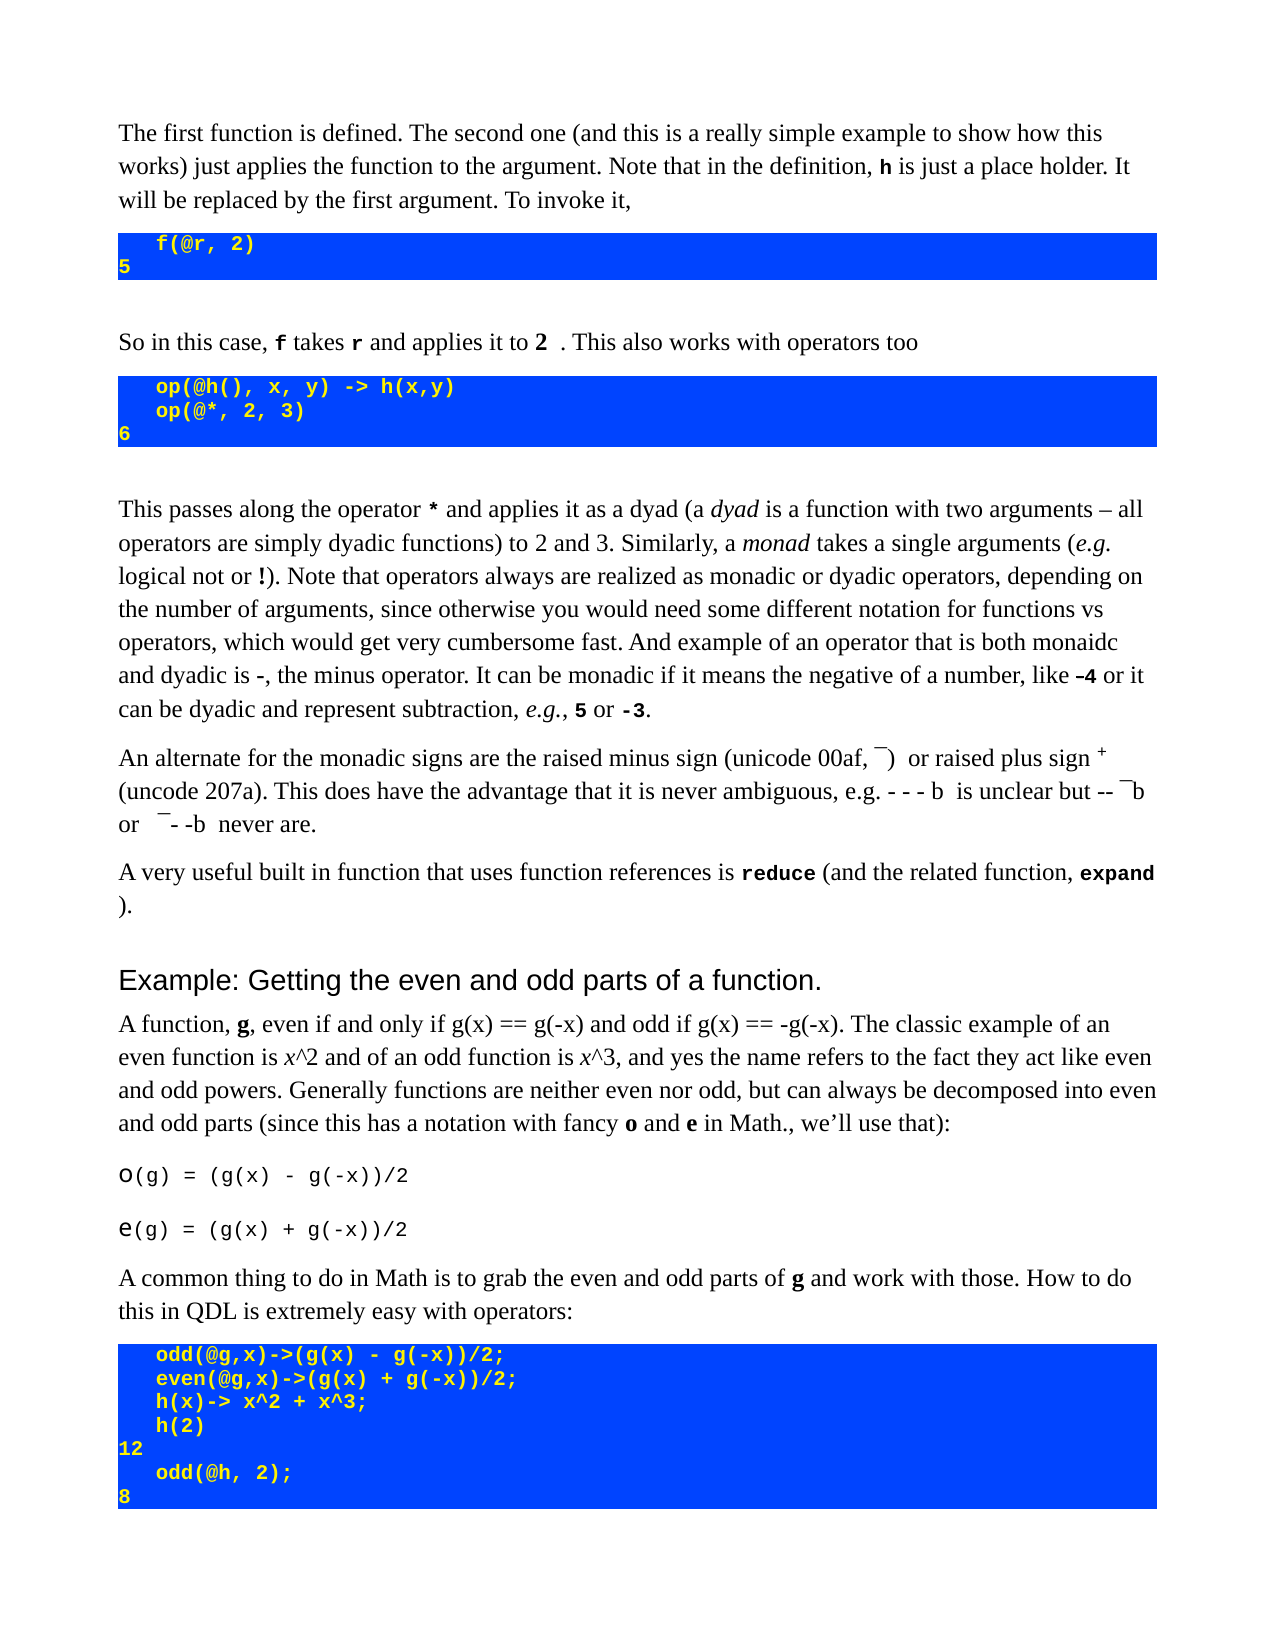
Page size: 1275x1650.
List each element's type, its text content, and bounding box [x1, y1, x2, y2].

text op(@*, 2, 3) [118, 400, 1157, 423]
text A function, g, even if and only if g(x) == g(-x) and odd if g(x) == -g(-x). The classic example of an even function is x^2 and of an odd function is x^3, and yes the name refers to the fact they act like even and odd powers. Generally functions are neither even nor odd, but can always be decomposed into even and odd parts (since this has a notation with fancy o and e in Math., we’ll use that): [118, 1009, 1157, 1137]
text o(g) = (g(x) - g(-x))/2 [118, 1156, 1157, 1190]
text f(@r, 2) [118, 233, 1157, 256]
text An alternate for the monadic signs are the raised minus sign (unicode 00af, ¯) or raised plus sign ⁺ (uncode 207a). This does have the advantage that it is never ambiguous, e.g. - - - b is unclear but -- ¯b or ¯- -b never are. [118, 743, 1157, 838]
text h(2) [118, 1415, 1157, 1438]
text e(g) = (g(x) + g(-x))/2 [118, 1209, 1157, 1243]
text A very useful built in function that uses function references is reduce (and the related function, expand ). [118, 857, 1157, 919]
text odd(@g,x)->(g(x) - g(-x))/2; [118, 1344, 1157, 1367]
text h(x)-> x^2 + x^3; [118, 1391, 1157, 1415]
text 12 [118, 1438, 1157, 1462]
text A common thing to do in Math is to grab the even and odd parts of g and work with those. How to do this in QDL is extremely easy with operators: [118, 1263, 1157, 1325]
subtitle Example: Getting the even and odd parts of a function. [118, 963, 1157, 997]
text op(@h(), x, y) -> h(x,y) [118, 376, 1157, 400]
text The first function is defined. The second one (and this is a really simple example to show how this works) just applies the function to the argument. Note that in the definition, h is just a place holder. It will be replaced by the first argument. To invoke it, [118, 118, 1157, 214]
text even(@g,x)->(g(x) + g(-x))/2; [118, 1367, 1157, 1391]
text So in this case, f takes r and applies it to 2 . This also works with operators too [118, 327, 1157, 357]
text odd(@h, 2); [118, 1462, 1157, 1486]
text 8 [118, 1486, 1157, 1509]
text 6 [118, 423, 1157, 447]
text This passes along the operator * and applies it as a dyad (a dyad is a function with two arguments – all operators are simply dyadic functions) to 2 and 3. Similarly, a monad takes a single arguments (e.g. logical not or !). Note that operators always are realized as monadic or dyadic operators, depending on the number of arguments, since otherwise you would need some different notation for functions vs operators, which would get very cumbersome fast. And example of an operator that is both monaidc and dyadic is -, the minus operator. It can be monadic if it means the negative of a number, like -4 or it can be dyadic and represent subtraction, e.g., 5 or -3. [118, 494, 1157, 724]
text 5 [118, 256, 1157, 280]
